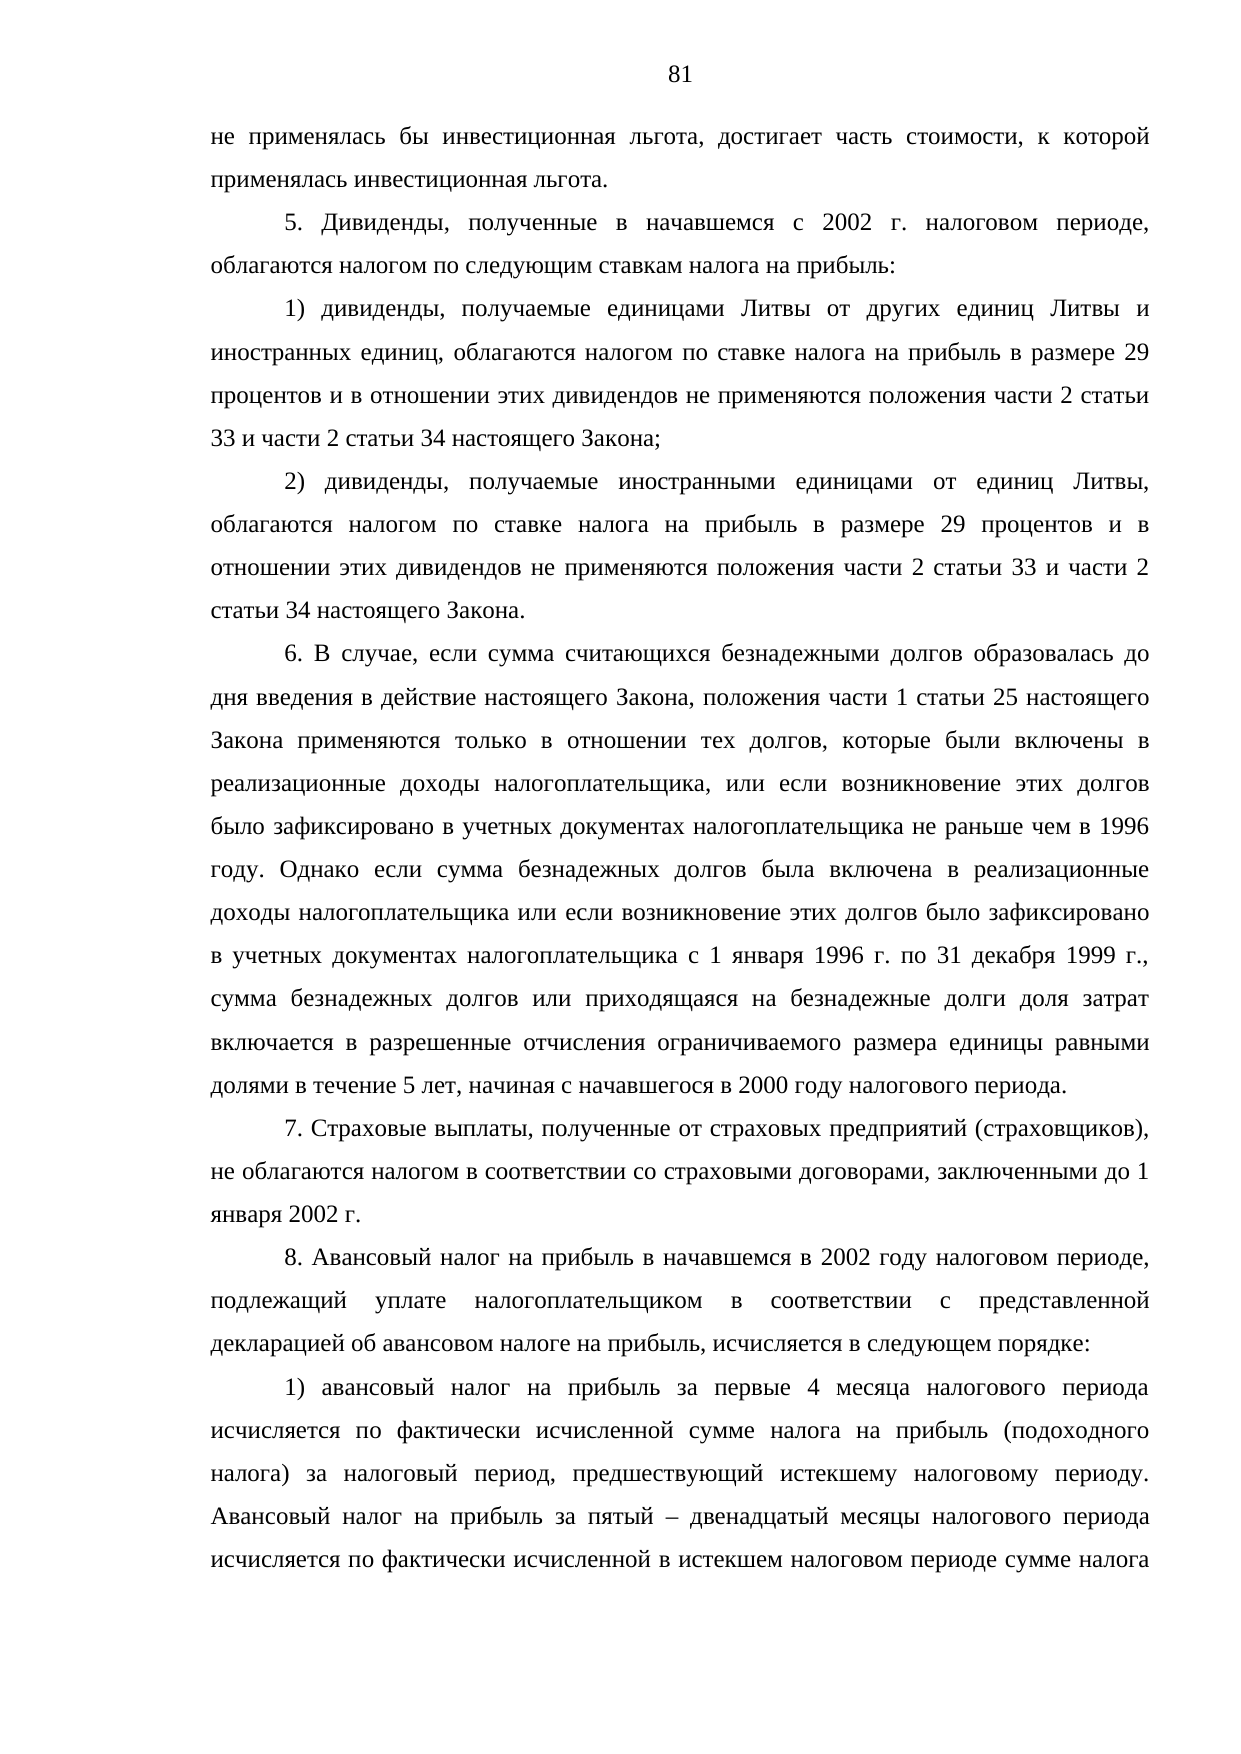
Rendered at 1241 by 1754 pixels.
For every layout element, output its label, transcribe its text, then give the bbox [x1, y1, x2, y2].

text 6. В случае, если сумма считающихся безнадежными долгов образовалась до дня введения в действие настоящего Закона, положения части 1 статьи 25 настоящего Закона применяются только в отношении тех долгов, которые были включены в реализационные доходы налогоплательщика, или если возникновение этих долгов было зафиксировано в учетных документах налогоплательщика не раньше чем в 1996 году. Однако если сумма безнадежных долгов была включена в реализационные доходы налогоплательщика или если возникновение этих долгов было зафиксировано в учетных документах налогоплательщика с 1 января 1996 г. по 31 декабря 1999 г., сумма безнадежных долгов или приходящаяся на безнадежные долги доля затрат включается в разрешенные отчисления ограничиваемого размера единицы равными долями в течение 5 лет, начиная с начавшегося в 2000 году налогового периода. [210, 638, 1150, 1098]
text 2) дивиденды, получаемые иностранными единицами от единиц Литвы, облагаются налогом по ставке налога на прибыль в размере 29 процентов и в отношении этих дивидендов не применяются положения части 2 статьи 33 и части 2 статьи 34 настоящего Закона. [210, 466, 1150, 624]
text 5. Дивиденды, полученные в начавшемся с 2002 г. налоговом периоде, облагаются налогом по следующим ставкам налога на прибыль: [210, 207, 1150, 279]
text 8. Авансовый налог на прибыль в начавшемся в 2002 году налоговом периоде, подлежащий уплате налогоплательщиком в соответствии с представленной декларацией об авансовом налоге на прибыль, исчисляется в следующем порядке: [210, 1242, 1150, 1357]
text не применялась бы инвестиционная льгота, достигает часть стоимости, к которой применялась инвестиционная льгота. [210, 121, 1150, 193]
text 1) авансовый налог на прибыль за первые 4 месяца налогового периода исчисляется по фактически исчисленной сумме налога на прибыль (подоходного налога) за налоговый период, предшествующий истекшему налоговому периоду. Авансовый налог на прибыль за пятый – двенадцатый месяцы налогового периода исчисляется по фактически исчисленной в истекшем налоговом периоде сумме налога [210, 1372, 1150, 1573]
text 7. Страховые выплаты, полученные от страховых предприятий (страховщиков), не облагаются налогом в соответствии со страховыми договорами, заключенными до 1 января 2002 г. [210, 1113, 1150, 1228]
text 1) дивиденды, получаемые единицами Литвы от других единиц Литвы и иностранных единиц, облагаются налогом по ставке налога на прибыль в размере 29 процентов и в отношении этих дивидендов не применяются положения части 2 статьи 33 и части 2 статьи 34 настоящего Закона; [210, 293, 1150, 452]
